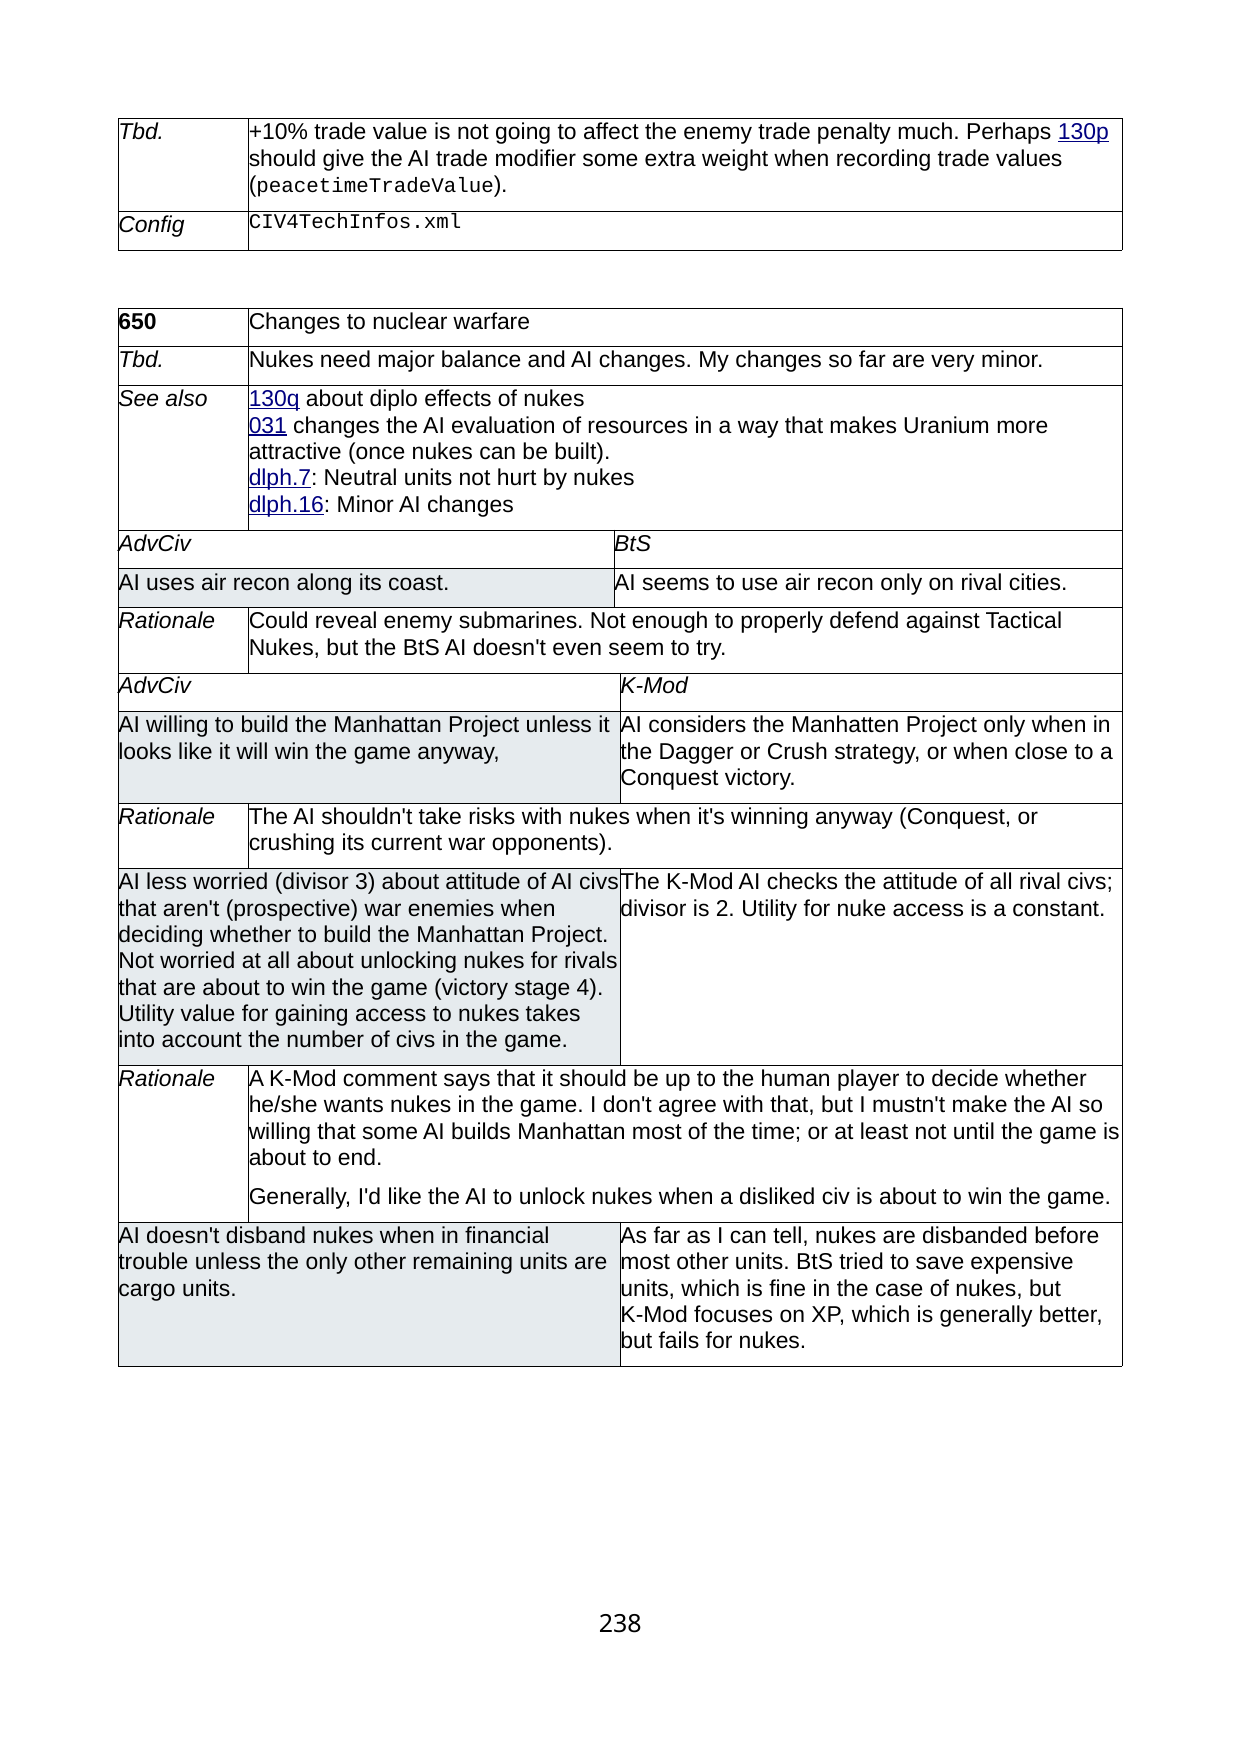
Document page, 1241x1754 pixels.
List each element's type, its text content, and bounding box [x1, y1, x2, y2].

table_cell BtS [615, 531, 1122, 568]
table_cell Config [119, 212, 248, 250]
table_cell AI considers the Manhatten Project only when in the Dagger or Crush strategy, or when close to a Conquest victory. [621, 712, 1122, 803]
table_cell CIV4TechInfos.xml [249, 212, 1122, 250]
table_cell Could reveal enemy submarines. Not enough to properly defend against Tactical Nukes, but the BtS AI doesn't even seem to try. [249, 608, 1122, 672]
table_cell AI willing to build the Manhattan Project unless it looks like it will win the game anyway, [119, 712, 620, 803]
table_cell +10% trade value is not going to affect the enemy trade penalty much. Perhaps 130p should give the AI trade modifier some extra weight when recording trade values (peacetimeTradeValue). [249, 119, 1122, 211]
table_cell 130q about diplo effects of nukes 031 changes the AI evaluation of resources in a way that makes Uranium more attractive (once nukes can be built). dlph.7: Neutral units not hurt by nukes dlph.16: Minor AI changes [249, 386, 1122, 529]
table_cell Tbd. [119, 347, 248, 385]
table_header Changes to nuclear warfare [249, 309, 1122, 346]
table_cell See also [119, 386, 248, 529]
table_cell AdvCiv [119, 531, 614, 568]
table_cell AI doesn't disband nukes when in financial trouble unless the only other remaining units are cargo units. [119, 1223, 620, 1366]
table_header 650 [119, 309, 248, 346]
table_cell The AI shouldn't take risks with nukes when it's winning anyway (Conquest, or crushing its current war opponents). [249, 804, 1122, 868]
table_cell Rationale [119, 1066, 248, 1222]
table_cell AI seems to use air recon only on rival cities. [615, 569, 1122, 607]
table_cell Tbd. [119, 119, 248, 211]
table_cell AdvCiv [119, 674, 620, 711]
table_cell The K-Mod AI checks the attitude of all rival civs; divisor is 2. Utility for nuke access is a constant. [621, 869, 1122, 1065]
table_cell AI uses air recon along its coast. [119, 569, 614, 607]
table_cell K-Mod [621, 674, 1122, 711]
table_cell A K-Mod comment says that it should be up to the human player to decide whether he/she wants nukes in the game. I don't agree with that, but I mustn't make the AI so willing that some AI builds Manhattan most of the time; or at least not until the game is about to end. Generally, I'd like the AI to unlock nukes when a disliked civ is about to win the game. [249, 1066, 1122, 1222]
table_cell Rationale [119, 608, 248, 672]
table_cell As far as I can tell, nukes are disbanded before most other units. BtS tried to save expensive units, which is fine in the case of nukes, but K‑Mod focuses on XP, which is generally better, but fails for nukes. [621, 1223, 1122, 1366]
table_cell Nukes need major balance and AI changes. My changes so far are very minor. [249, 347, 1122, 385]
table_cell Rationale [119, 804, 248, 868]
table_cell AI less worried (divisor 3) about attitude of AI civs that aren't (prospective) war enemies when deciding whether to build the Manhattan Project. Not worried at all about unlocking nukes for rivals that are about to win the game (victory stage 4). Utility value for gaining access to nukes takes into account the number of civs in the game. [119, 869, 620, 1065]
